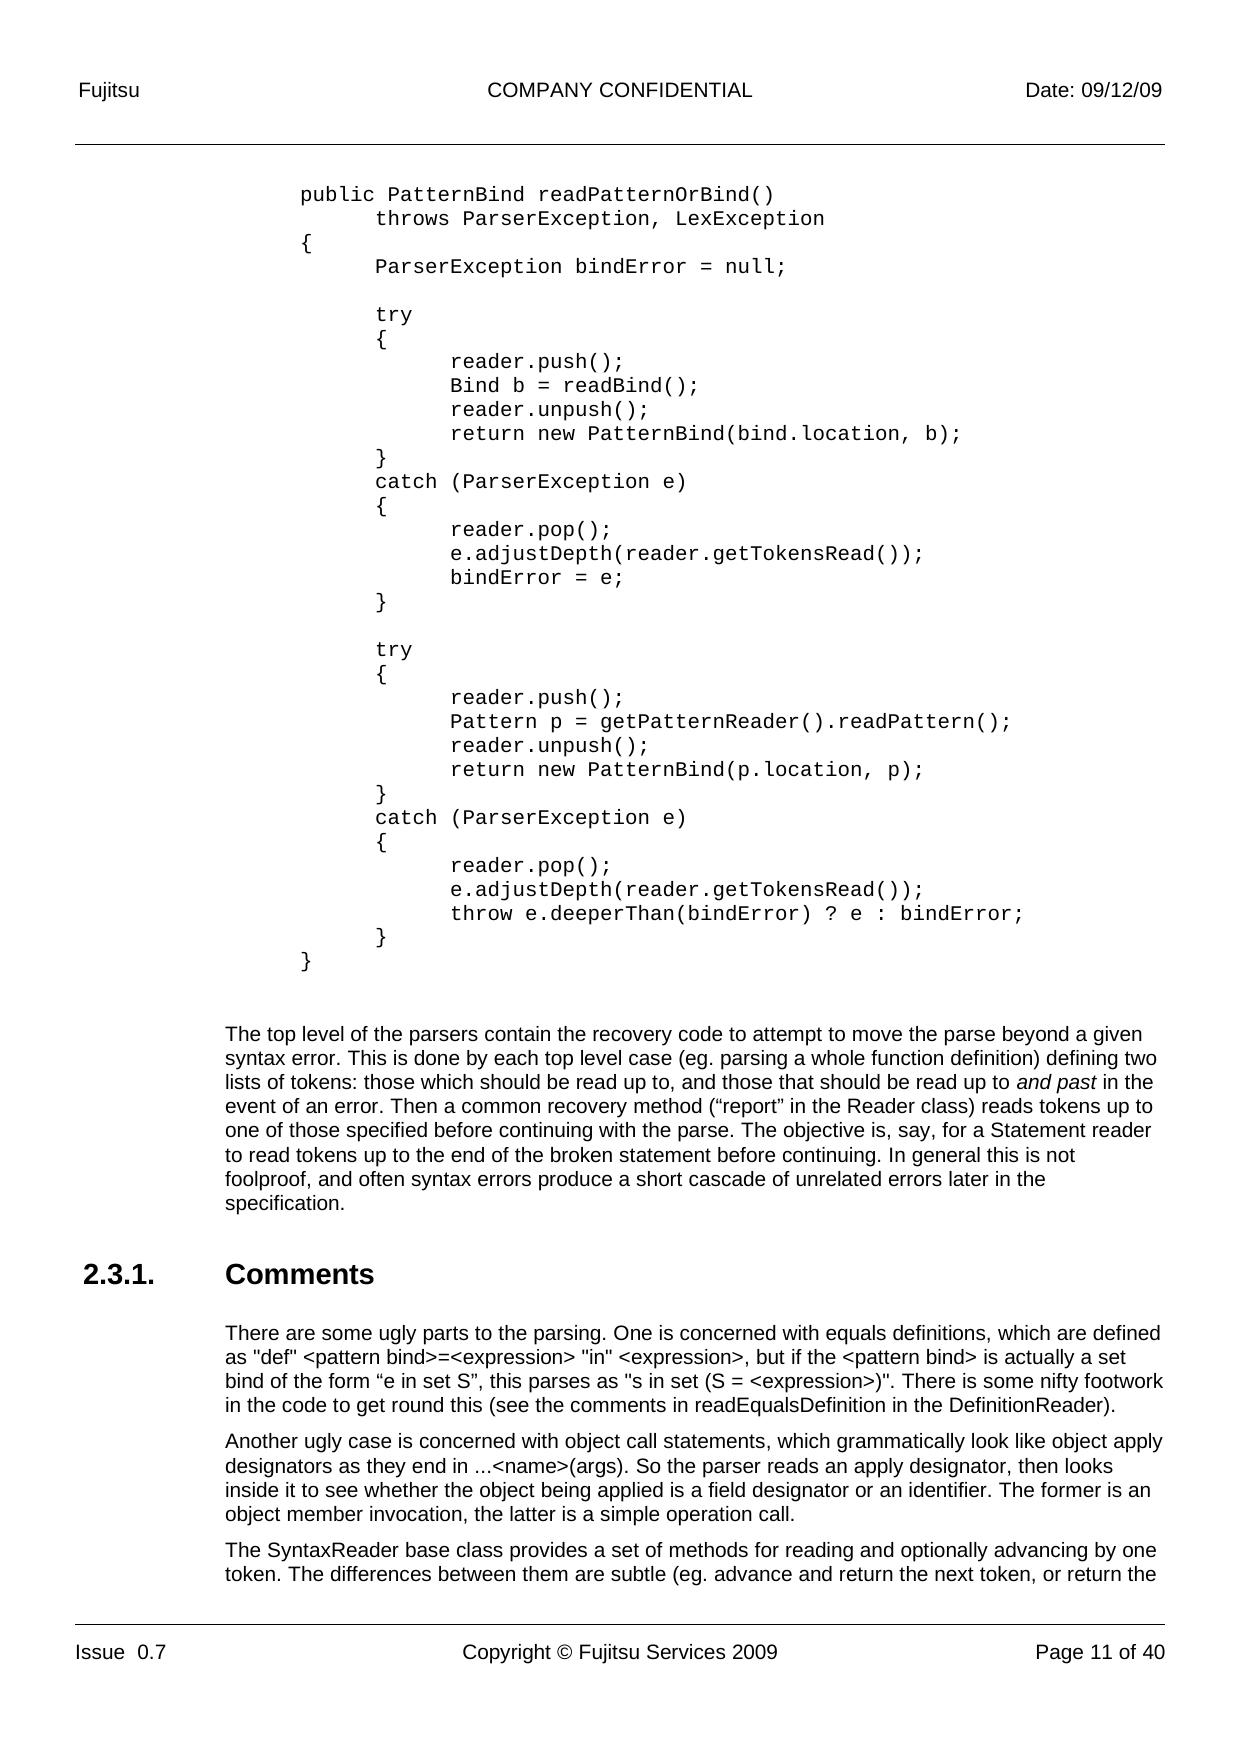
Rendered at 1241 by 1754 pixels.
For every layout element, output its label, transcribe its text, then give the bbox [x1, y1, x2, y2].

text public PatternBind readPatternOrBind() [225, 184, 1165, 208]
text } [225, 926, 1165, 950]
text Bind b = readBind(); [225, 375, 1165, 399]
text The top level of the parsers contain the recovery code to attempt to move the parse beyond a given syntax error. This is done by each top level case (eg. parsing a whole function definition) defining two lists of tokens: those which should be read up to, and those that should be read up to and past in the event of an error. Then a common recovery method (“report” in the Reader class) reads tokens up to one of those specified before continuing with the parse. The objective is, say, for a Statement reader to read tokens up to the end of the broken statement before continuing. In general this is not foolproof, and often syntax errors produce a short cascade of unrelated errors later in the specification. [225, 1022, 1165, 1215]
text { [225, 495, 1165, 519]
text reader.unpush(); [225, 735, 1165, 759]
text Another ugly case is concerned with object call statements, which grammatically look like object apply designators as they end in ...<name>(args). So the parser reads an apply designator, then looks inside it to see whether the object being applied is a field designator or an identifier. The former is an object member invocation, the latter is a simple operation call. [225, 1429, 1165, 1526]
text { [225, 831, 1165, 854]
text } [225, 447, 1165, 471]
text ParserException bindError = null; [225, 256, 1165, 279]
text { [225, 327, 1165, 351]
text try [225, 639, 1165, 663]
text e.adjustDepth(reader.getTokensRead()); [225, 543, 1165, 567]
text } [225, 950, 1165, 974]
text try [225, 303, 1165, 327]
text return new PatternBind(bind.location, b); [225, 423, 1165, 447]
text } [225, 783, 1165, 807]
text } [225, 591, 1165, 615]
text catch (ParserException e) [225, 807, 1165, 831]
text { [225, 663, 1165, 687]
text throws ParserException, LexException [225, 208, 1165, 232]
text reader.pop(); [225, 854, 1165, 878]
text return new PatternBind(p.location, p); [225, 759, 1165, 783]
text Pattern p = getPatternReader().readPattern(); [225, 711, 1165, 735]
text e.adjustDepth(reader.getTokensRead()); [225, 878, 1165, 902]
text There are some ugly parts to the parsing. One is concerned with equals definitions, which are defined as "def" <pattern bind>=<expression> "in" <expression>, but if the <pattern bind> is actually a set bind of the form “e in set S”, this parses as "s in set (S = <expression>)". There is some nifty footwork in the code to get round this (see the comments in readEqualsDefinition in the DefinitionReader). [225, 1321, 1165, 1417]
text The SyntaxReader base class provides a set of methods for reading and optionally advancing by one token. The differences between them are subtle (eg. advance and return the next token, or return the [225, 1538, 1165, 1586]
text throw e.deeperThan(bindError) ? e : bindError; [225, 902, 1165, 926]
text reader.push(); [225, 687, 1165, 711]
text { [225, 232, 1165, 256]
text reader.push(); [225, 351, 1165, 375]
text catch (ParserException e) [225, 471, 1165, 495]
text reader.unpush(); [225, 399, 1165, 423]
text bindError = e; [225, 567, 1165, 591]
subtitle Comments [75, 1257, 1165, 1291]
text reader.pop(); [225, 519, 1165, 543]
